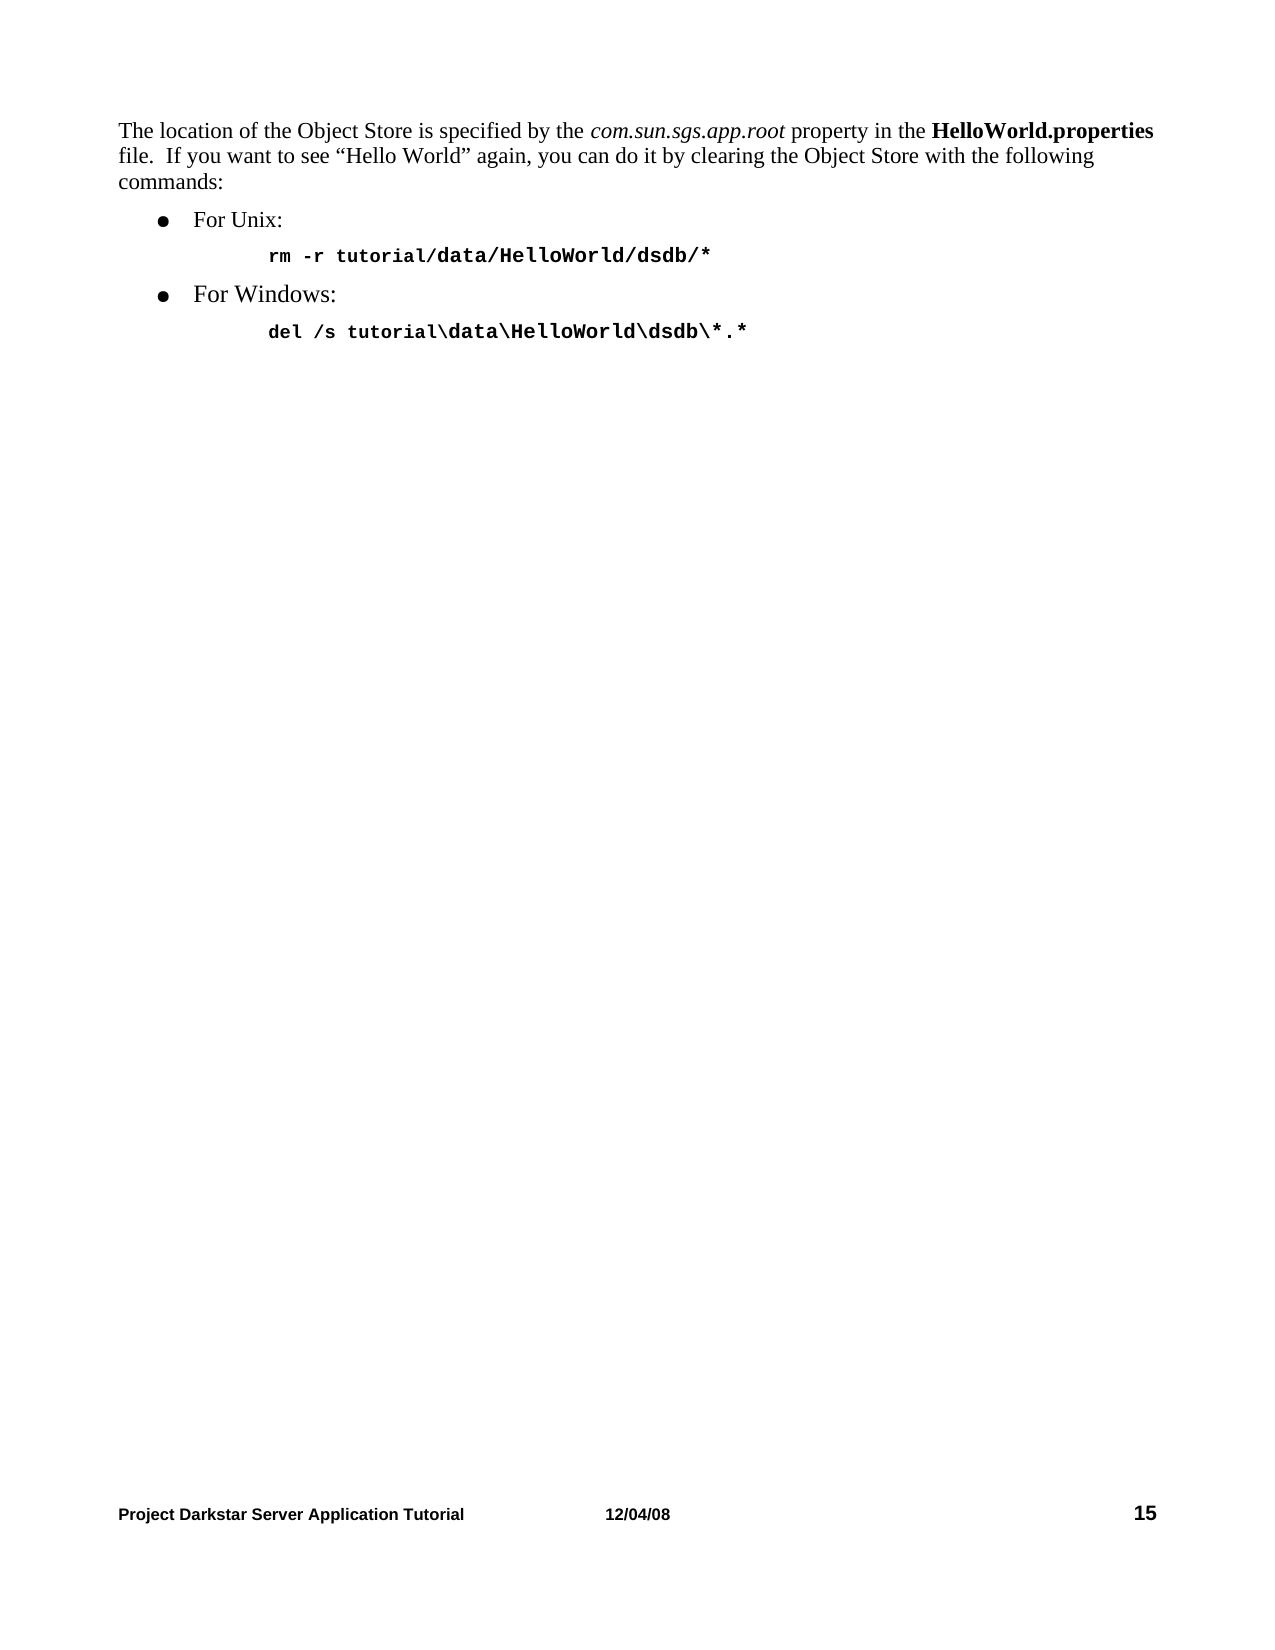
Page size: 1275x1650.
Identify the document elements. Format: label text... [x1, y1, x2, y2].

list del /s tutorial\data\HelloWorld\dsdb\*.* [268, 321, 1157, 344]
list rm -r tutorial/data/HelloWorld/dsdb/* [268, 245, 1157, 268]
list For Unix: [156, 207, 1157, 232]
text The location of the Object Store is specified by the com.sun.sgs.app.root property in the HelloWorld.properties file. If you want to see “Hello World” again, you can do it by clearing the Object Store with the following commands: [118, 118, 1157, 194]
list For Windows: [156, 280, 1157, 308]
